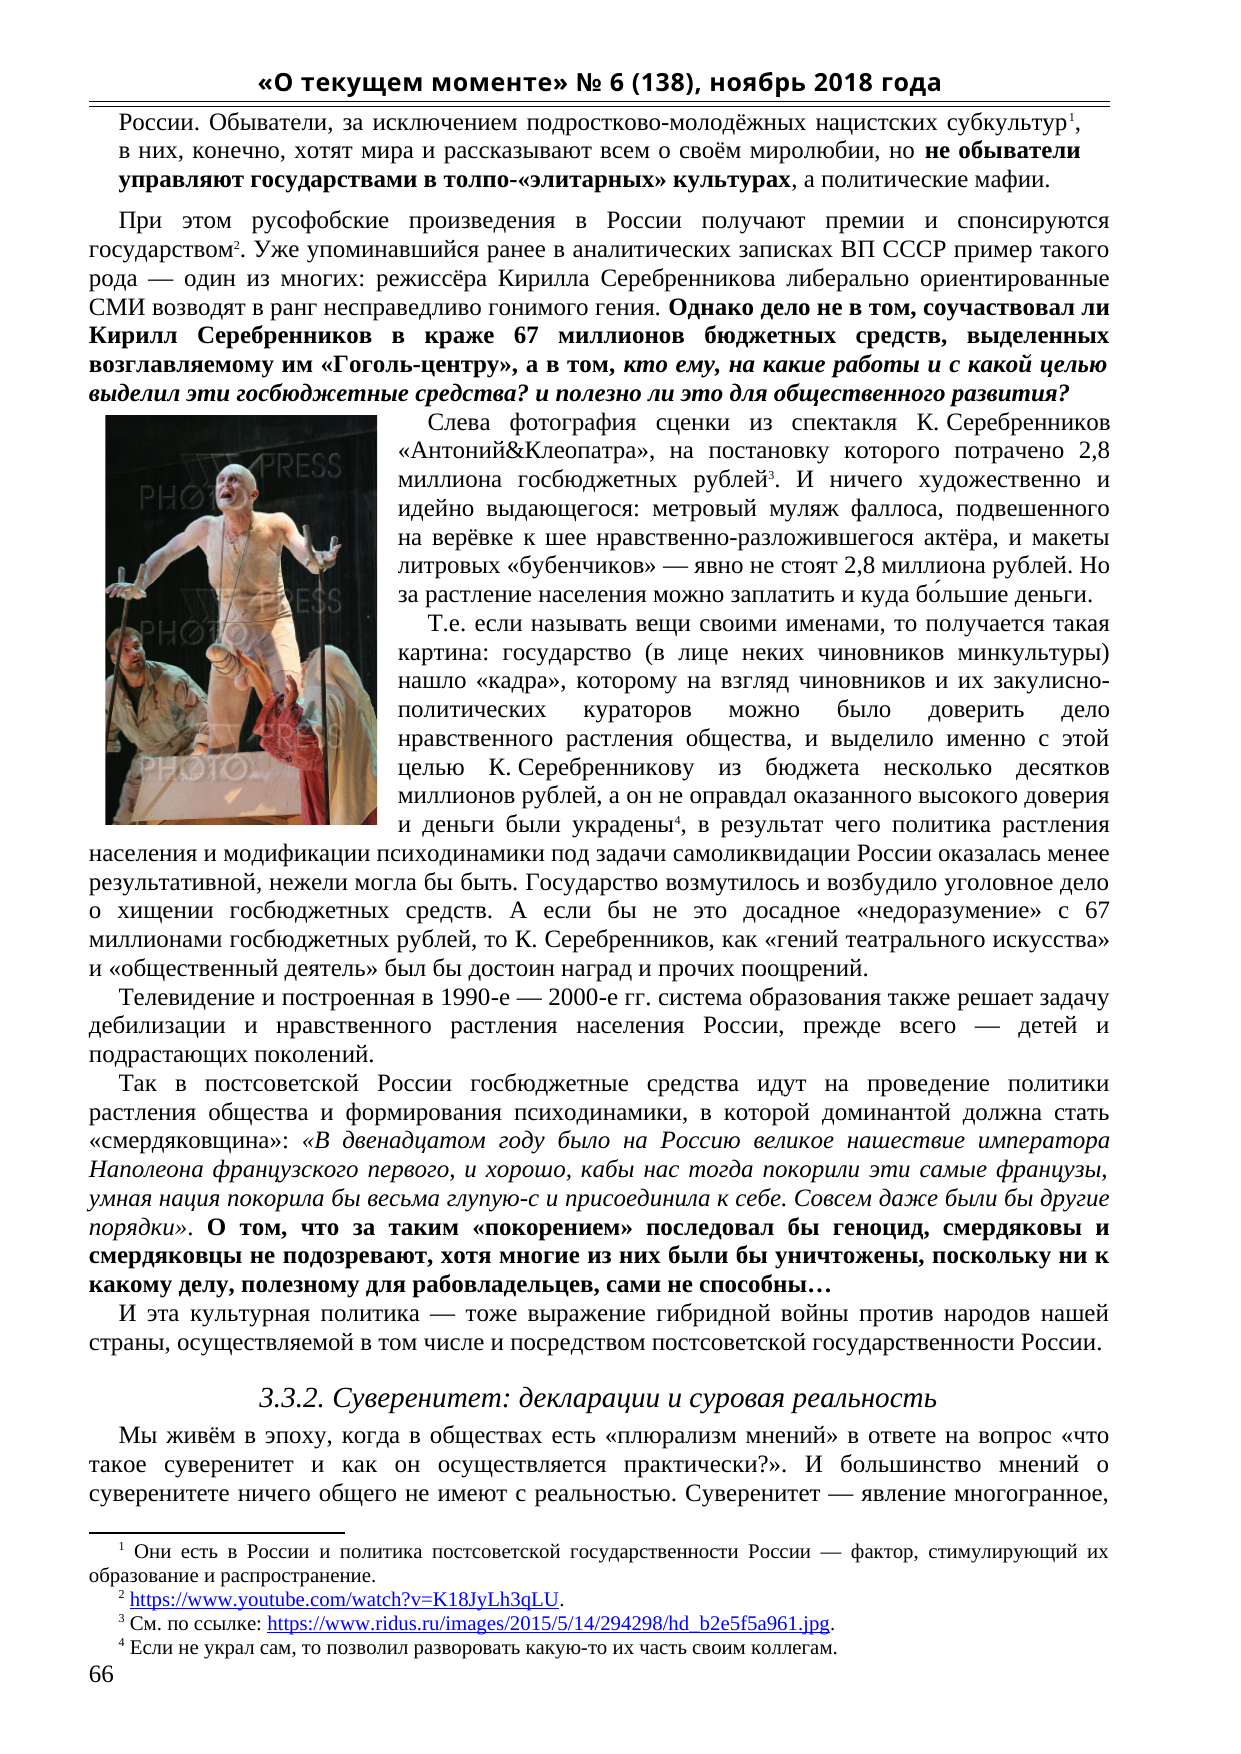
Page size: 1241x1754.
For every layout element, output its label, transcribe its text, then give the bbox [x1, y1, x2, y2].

subtitle 3.3.2. Суверенитет: декларации и суровая реальность [89, 1380, 1110, 1414]
text https://www.youtube.com/watch?v=K18JyLh3qLU. [89, 1587, 1110, 1611]
text Слева фотография сценки из спектакля К. Серебренников «Антоний&Клеопатра», на постановку которого потрачено 2,8 миллиона госбюджетных рублей. И ничего художественно и идейно выдающегося: метровый муляж фаллоса, подвешенного на верёвке к шее нравственно-разложившегося актёра, и макеты литровых «бубенчиков» — явно не стоят 2,8 миллиона рублей. Но за растление населения можно заплатить и куда бо́льшие деньги. [89, 407, 1110, 826]
picture [105, 415, 378, 825]
text И эта культурная политика — тоже выражение гибридной войны против народов нашей страны, осуществляемой в том числе и посредством постсоветской государственности России. [89, 1298, 1110, 1355]
text При этом русофобские произведения в России получают премии и спонсируются государством. Уже упоминавшийся ранее в аналитических записках ВП СССР пример такого рода — один из многих: режиссёра Кирилла Серебренникова либерально ориентированные СМИ возводят в ранг несправедливо гонимого гения. Однако дело не в том, соучаствовал ли Кирилл Серебренников в краже 67 миллионов бюджетных средств, выделенных возглавляемому им «Гоголь-центру», а в том, кто ему, на какие работы и с какой целью выделил эти госбюджетные средства? и полезно ли это для общественного развития? [89, 205, 1110, 407]
text См. по ссылке: https://www.ridus.ru/images/2015/5/14/294298/hd_b2e5f5a961.jpg. [89, 1611, 1110, 1635]
text Телевидение и построенная в 1990‑е — 2000‑е гг. система образования также решает задачу дебилизации и нравственного растления населения России, прежде всего — детей и подрастающих поколений. [89, 982, 1110, 1068]
text Мы живём в эпоху, когда в обществах есть «плюрализм мнений» в ответе на вопрос «что такое суверенитет и как он осуществляется практически?». И большинство мнений о суверенитете ничего общего не имеют с реальностью. Суверенитет — явление многогранное, [89, 1420, 1110, 1506]
text Так в постсоветской России госбюджетные средства идут на проведение политики растления общества и формирования психодинамики, в которой доминантой должна стать «смердяковщина»: «В двенадцатом году было на Россию великое нашествие императора Наполеона французского первого, и хорошо, кабы нас тогда покорили эти самые французы, умная нация покорила бы весьма глупую-с и присоединила к себе. Совсем даже были бы другие порядки». О том, что за таким «покорением» последовал бы геноцид, смердяковы и смердяковцы не подозревают, хотя многие из них были бы уничтожены, поскольку ни к какому делу, полезному для рабовладельцев, сами не способны… [89, 1068, 1110, 1298]
text Если не украл сам, то позволил разворовать какую-то их часть своим коллегам. [89, 1635, 1110, 1659]
text Т.е. если называть вещи своими именами, то получается такая картина: государство (в лице неких чиновников минкультуры) нашло «кадра», которому на взгляд чиновников и их закулисно-политических кураторов можно было доверить дело нравственного растления общества, и выделило именно с этой целью К. Серебренникову из бюджета несколько десятков миллионов рублей, а он не оправдал оказанного высокого доверия и деньги были украдены, в результат чего политика растления населения и модификации психодинамики под задачи самоликвидации России оказалась менее результативной, нежели могла бы быть. Государство возмутилось и возбудило уголовное дело о хищении госбюджетных средств. А если бы не это досадное «недоразумение» с 67 миллионами госбюджетных рублей, то К. Серебренников, как «гений театрального искусства» и «общественный деятель» был бы достоин наград и прочих поощрений. [89, 608, 1110, 982]
text Они есть в России и политика постсоветской государственности России — фактор, стимулирующий их образование и распространение. [89, 1539, 1110, 1587]
text России. Обыватели, за исключением подростково-молодёжных нацистских субкультур, в них, конечно, хотят мира и рассказывают всем о своём миролюбии, но не обыватели управляют государствами в толпо-«элитарных» культурах, а политические мафии. [118, 107, 1081, 193]
